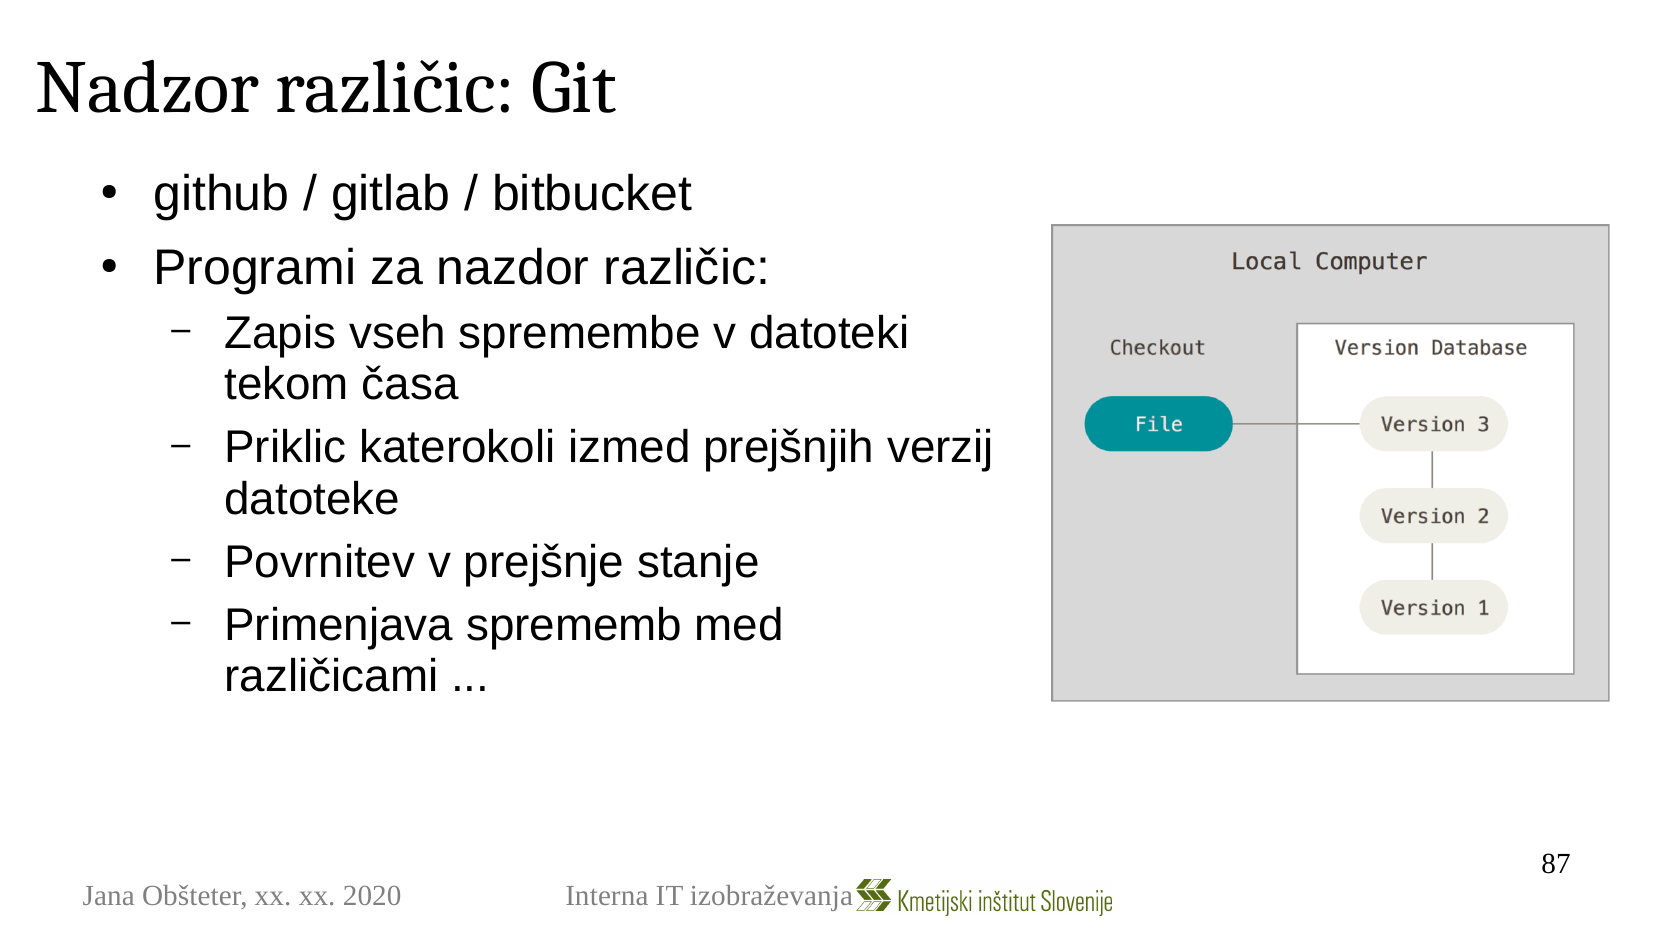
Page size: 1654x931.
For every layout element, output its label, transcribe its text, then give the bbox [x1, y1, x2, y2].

picture [856, 879, 1112, 916]
list github / gitlab / bitbucket Programi za nazdor različic: Zapis vseh spremembe v datoteki tekom časa Priklic katerokoli izmed prejšnjih verzij datoteke Povrnitev v prejšnje stanje Primenjava sprememb med različicami ... [82, 165, 1040, 827]
picture [1051, 224, 1611, 703]
title Nadzor različic: Git [35, 21, 1524, 154]
